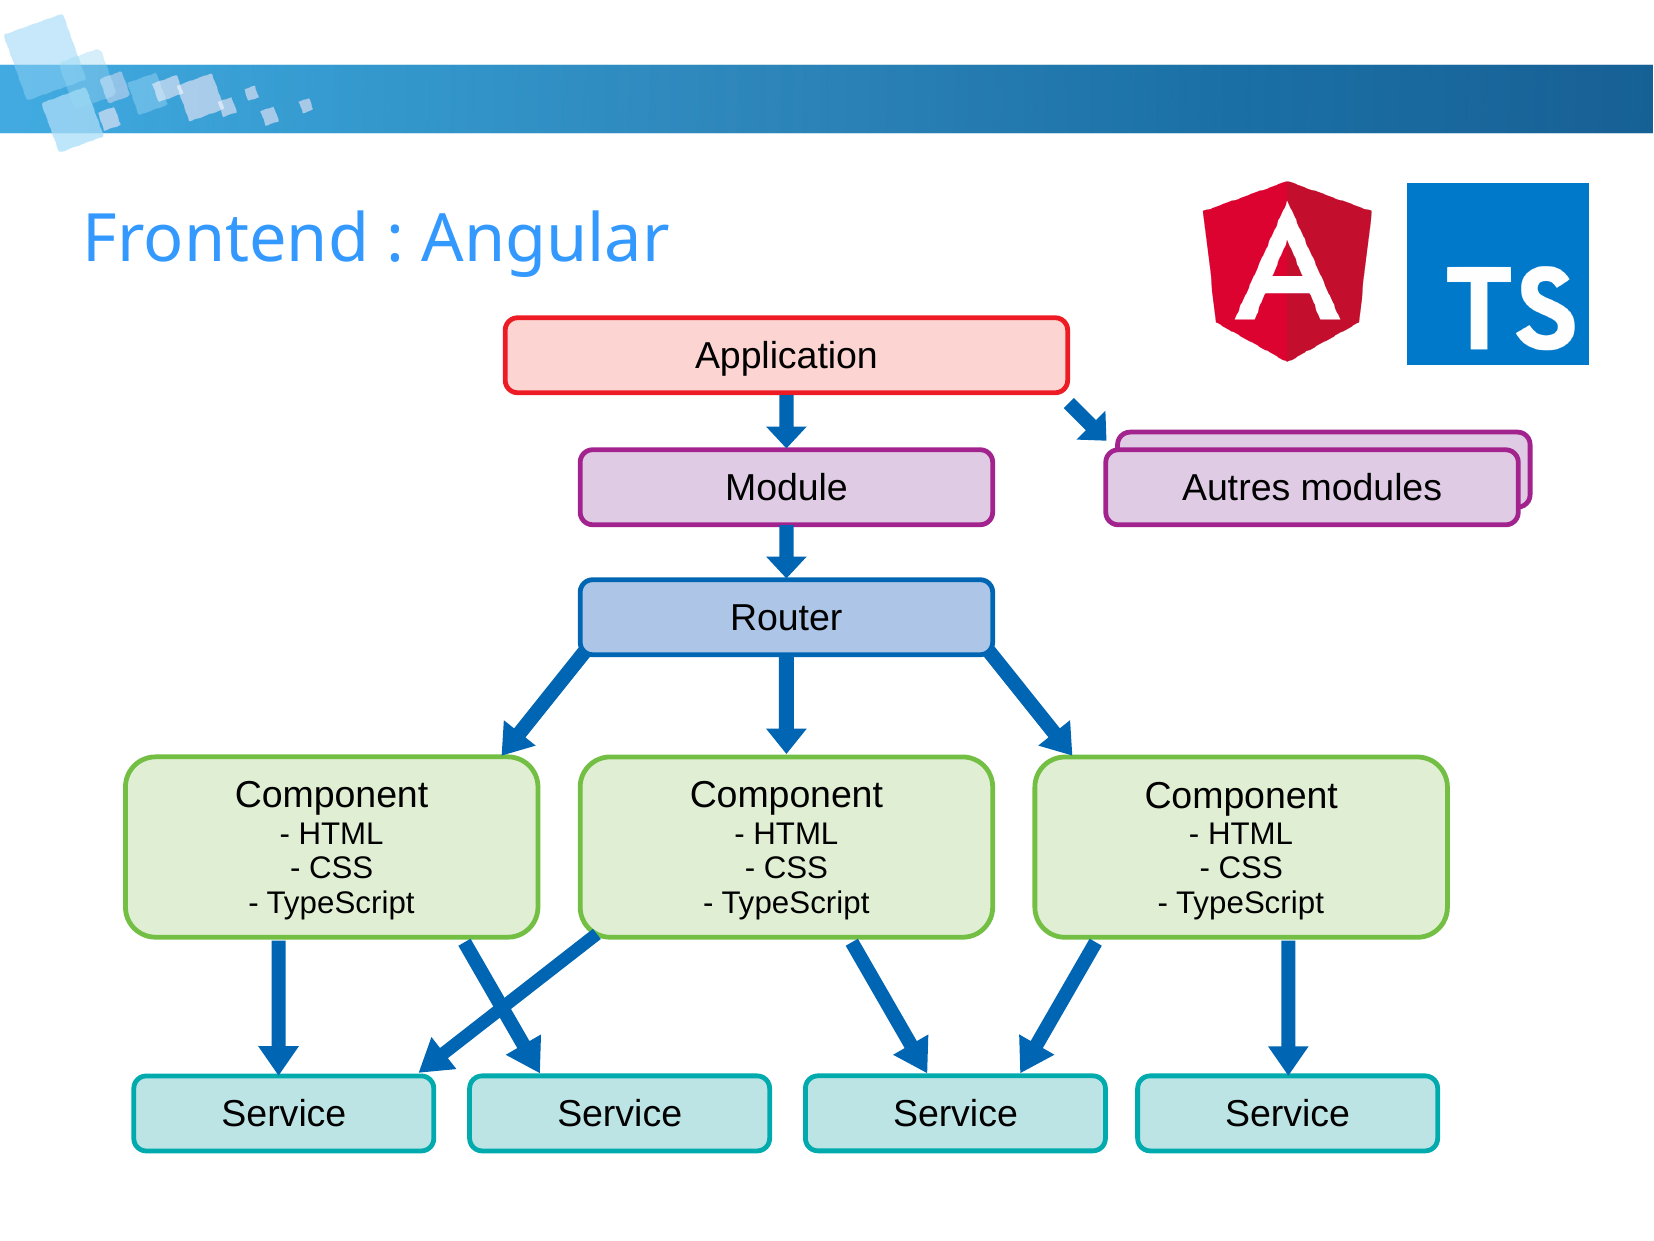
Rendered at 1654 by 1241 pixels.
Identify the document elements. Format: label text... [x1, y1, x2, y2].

text_box [766, 395, 807, 449]
text_box [845, 938, 929, 1074]
text_box Service [1137, 1075, 1438, 1151]
text_box Router [580, 579, 993, 655]
text_box [418, 928, 601, 1074]
text_box [766, 657, 807, 754]
text_box Component - HTML - CSS - TypeScript [125, 756, 538, 938]
text_box Service [133, 1075, 434, 1151]
text_box [1267, 940, 1309, 1076]
text_box [501, 646, 591, 756]
text_box [983, 646, 1073, 756]
title Frontend : Angular [82, 132, 1571, 340]
text_box Module [580, 449, 993, 525]
text_box Modules tiers [1117, 432, 1531, 507]
text_box Autres modules [1105, 449, 1519, 525]
text_box Service [805, 1075, 1106, 1151]
text_box Application [505, 317, 1068, 393]
text_box Component - HTML - CSS - TypeScript [1034, 756, 1448, 938]
text_box [1019, 938, 1102, 1074]
text_box [766, 525, 807, 579]
text_box Component - HTML - CSS - TypeScript [580, 756, 993, 938]
text_box Service [469, 1075, 770, 1151]
text_box [258, 940, 299, 1076]
picture [0, 0, 1653, 1238]
text_box [1063, 398, 1107, 441]
